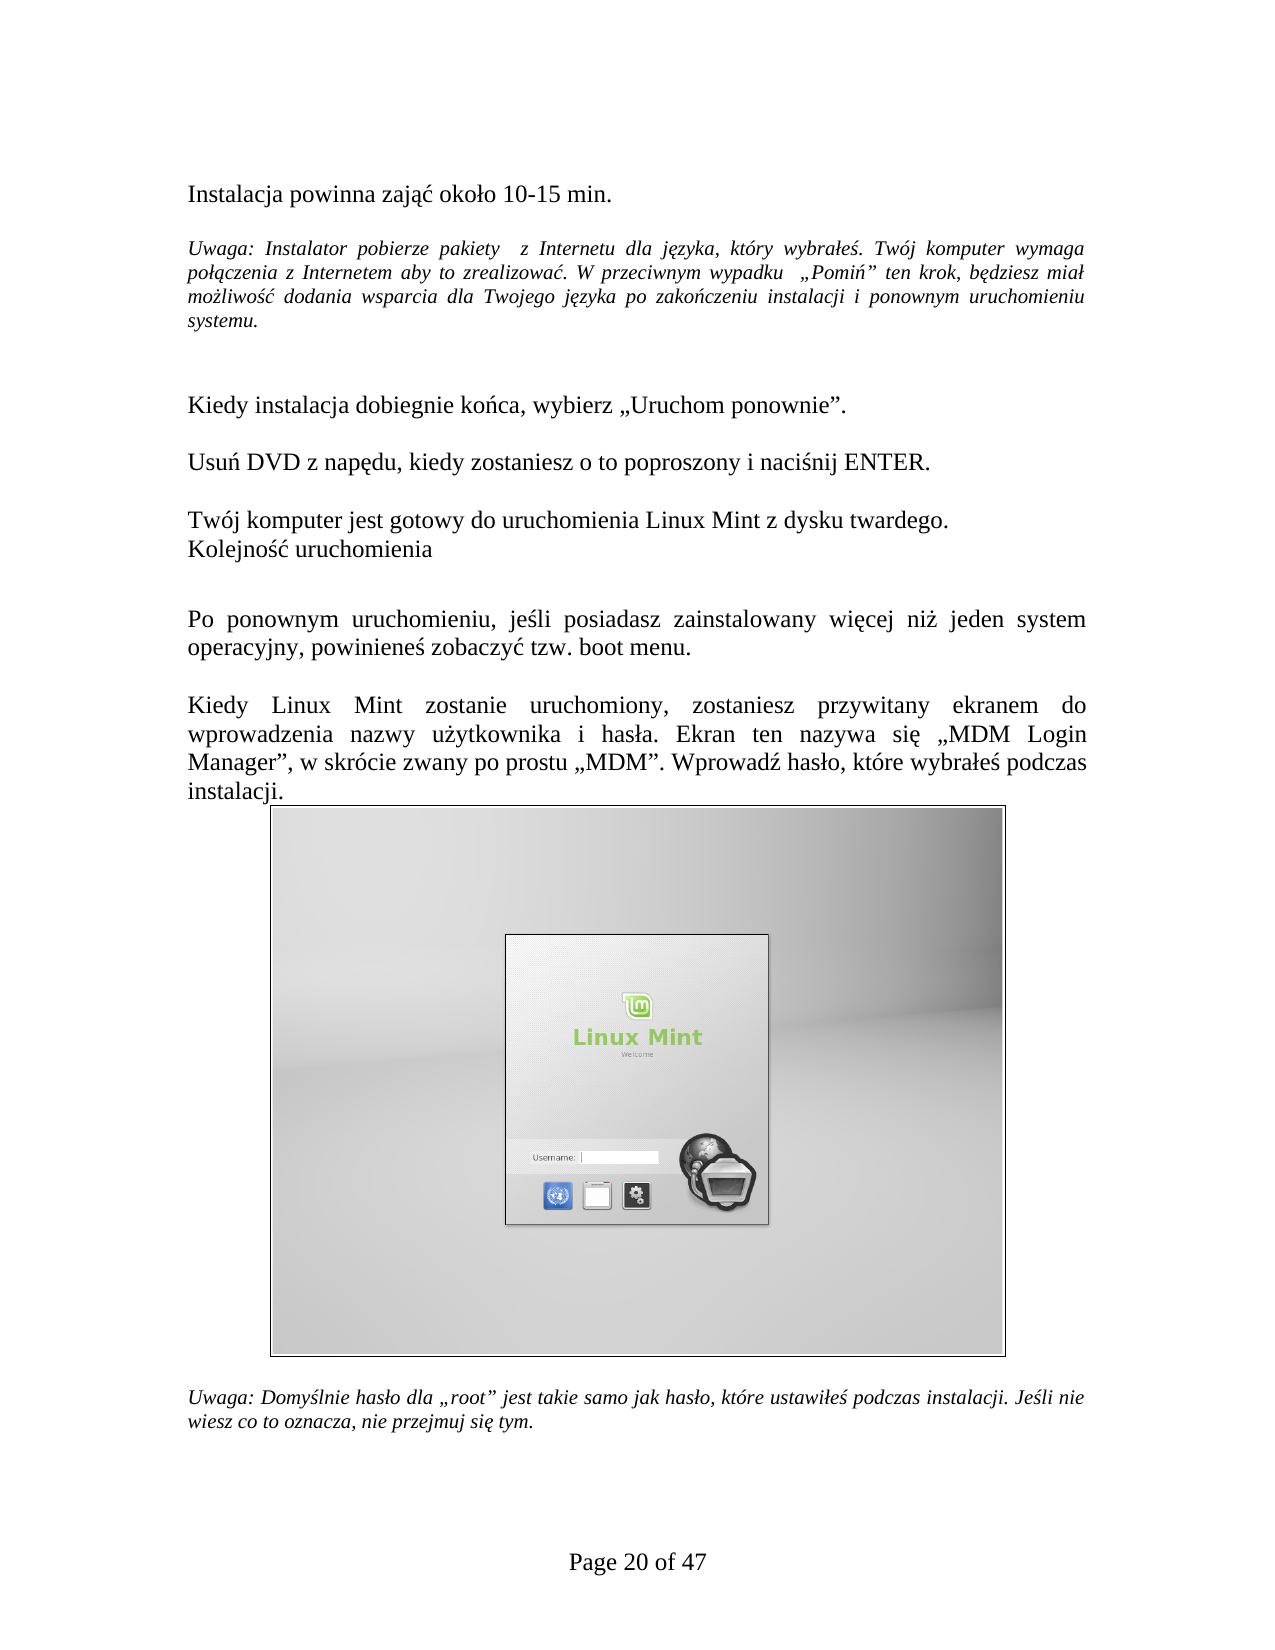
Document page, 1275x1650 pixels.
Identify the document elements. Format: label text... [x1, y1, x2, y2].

picture [272, 808, 1003, 1354]
text Kiedy instalacja dobiegnie końca, wybierz „Uruchom ponownie”. [187, 390, 1087, 419]
text Usuń DVD z napędu, kiedy zostaniesz o to poproszony i naciśnij ENTER. [187, 447, 1087, 476]
text Po ponownym uruchomieniu, jeśli posiadasz zainstalowany więcej niż jeden system operacyjny, powinieneś zobaczyć tzw. boot menu. [187, 604, 1087, 661]
text Instalacja powinna zająć około 10-15 min. [187, 179, 1087, 207]
text Uwaga: Instalator pobierze pakiety z Internetu dla języka, który wybrałeś. Twój komputer wymaga połączenia z Internetem aby to zrealizować. W przeciwnym wypadku „Pomiń” ten krok, będziesz miał możliwość dodania wsparcia dla Twojego języka po zakończeniu instalacji i ponownym uruchomieniu systemu. [187, 236, 1087, 332]
text Kiedy Linux Mint zostanie uruchomiony, zostaniesz przywitany ekranem do wprowadzenia nazwy użytkownika i hasła. Ekran ten nazywa się „MDM Login Manager”, w skrócie zwany po prostu „MDM”. Wprowadź hasło, które wybrałeś podczas instalacji. [187, 690, 1087, 805]
text Twój komputer jest gotowy do uruchomienia Linux Mint z dysku twardego. [187, 505, 1087, 534]
